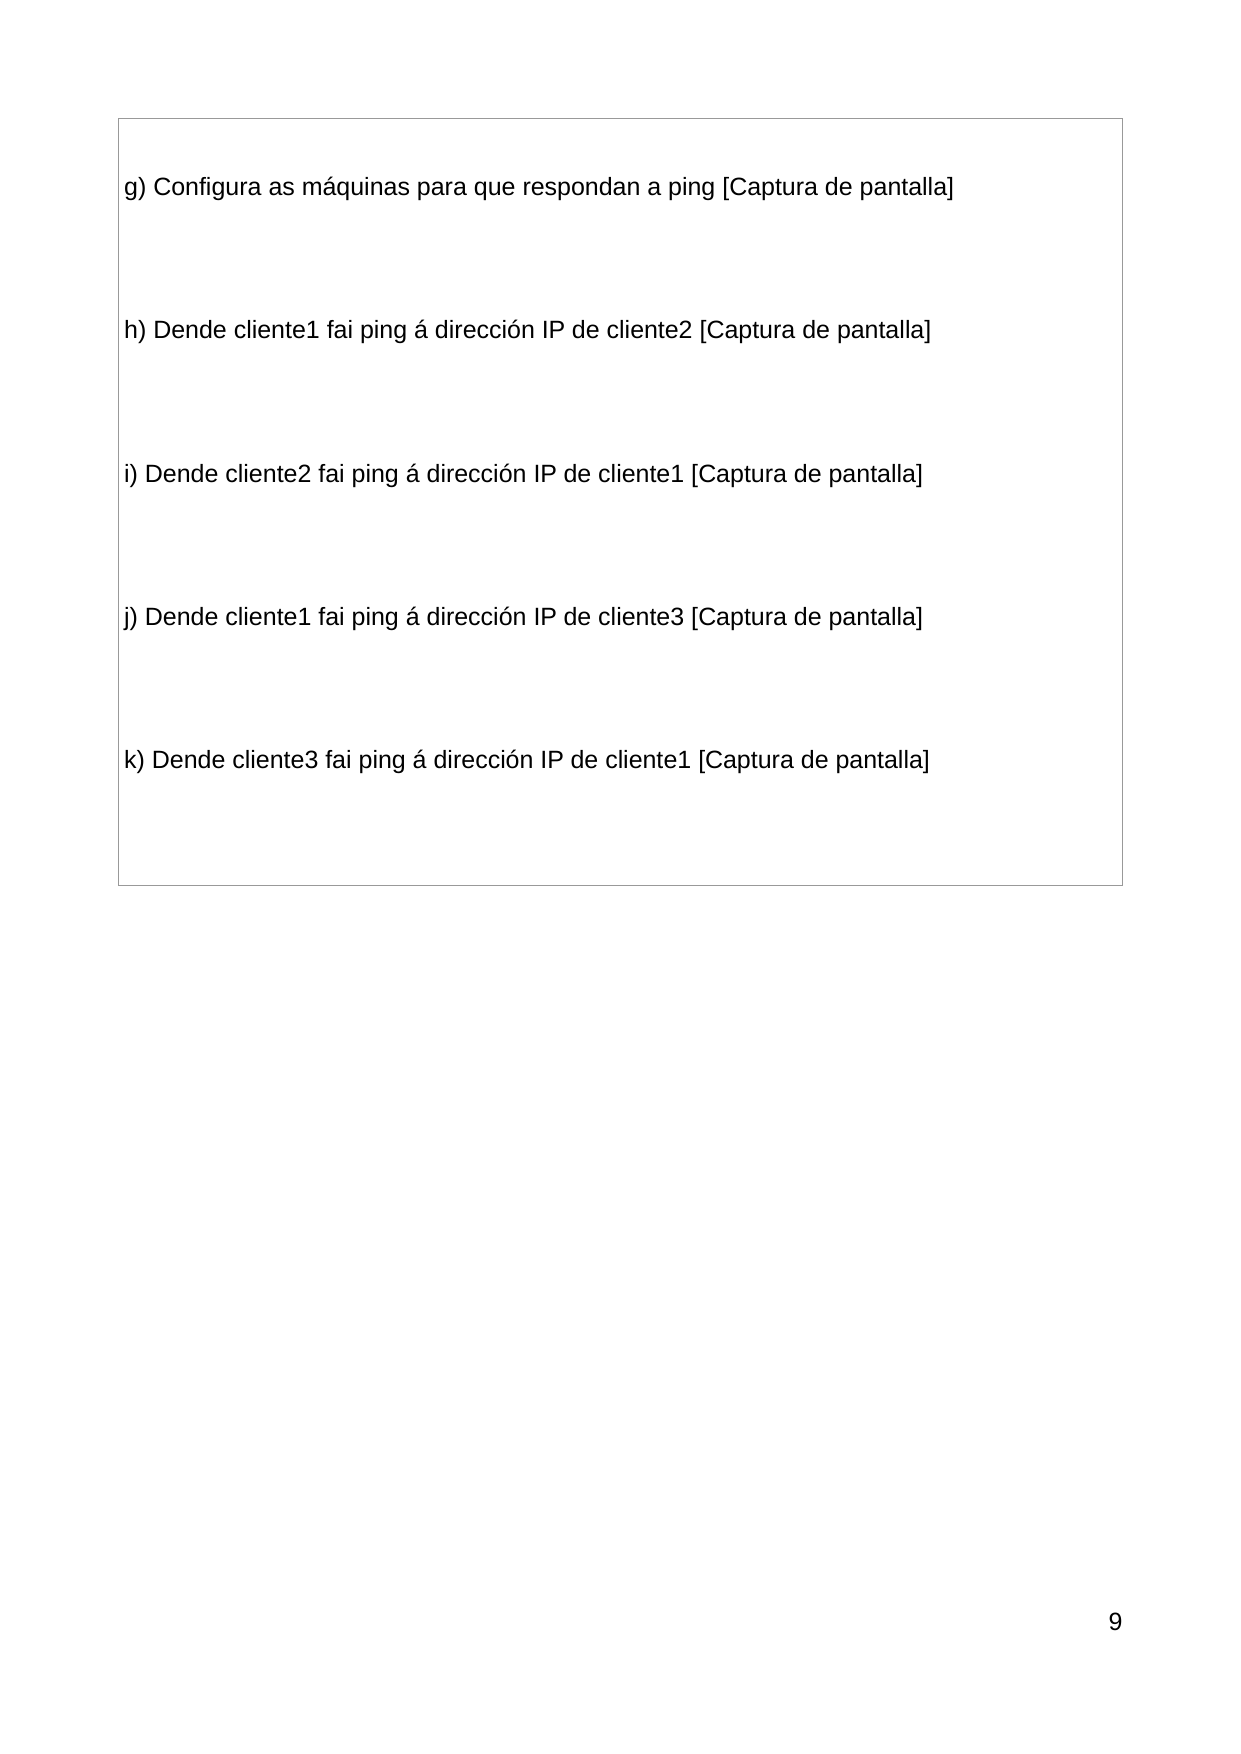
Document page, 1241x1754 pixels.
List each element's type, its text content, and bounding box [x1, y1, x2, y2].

table_cell g) Configura as máquinas para que respondan a ping [Captura de pantalla] h) Dende cliente1 fai ping á dirección IP de cliente2 [Captura de pantalla] i) Dende cliente2 fai ping á dirección IP de cliente1 [Captura de pantalla] j) Dende cliente1 fai ping á dirección IP de cliente3 [Captura de pantalla] k) Dende cliente3 fai ping á dirección IP de cliente1 [Captura de pantalla] [119, 119, 1122, 885]
